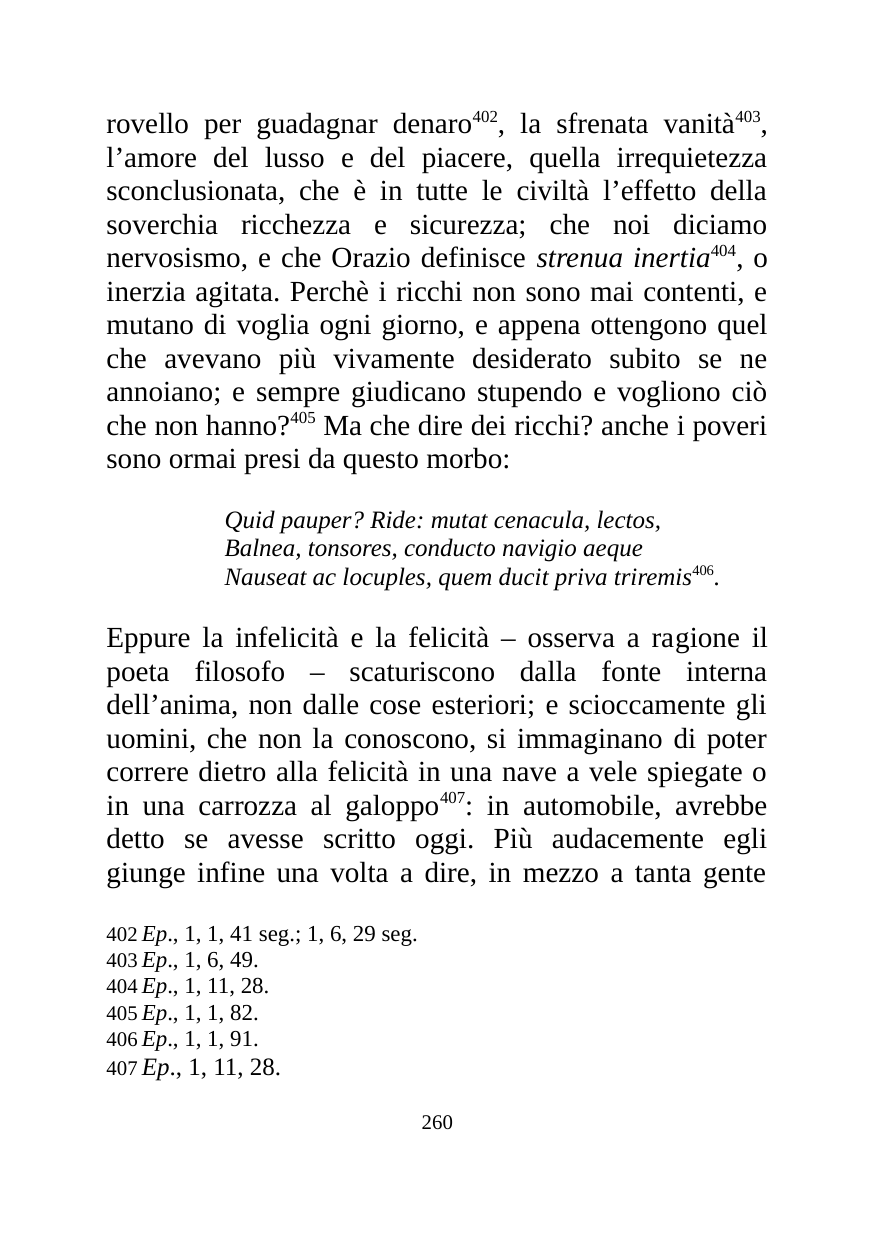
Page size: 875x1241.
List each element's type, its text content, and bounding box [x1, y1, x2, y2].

text rovello per guadagnar denaro, la sfrenata vanità, l’amore del lusso e del piacere, quella irrequietezza sconclusionata, che è in tutte le civiltà l’effetto della soverchia ricchezza e sicurezza; che noi diciamo nervosismo, e che Orazio definisce strenua inertia, o inerzia agitata. Perchè i ricchi non sono mai contenti, e mutano di voglia ogni giorno, e appena ottengono quel che avevano più vivamente desiderato subito se ne annoiano; e sempre giudicano stupendo e vogliono ciò che non hanno? Ma che dire dei ricchi? anche i poveri sono ormai presi da questo morbo: [106, 106, 768, 475]
text Ep., 1, 11, 28. [106, 1052, 768, 1080]
text Ep., 1, 11, 28. [106, 973, 768, 999]
text Ep., 1, 1, 82. [106, 999, 768, 1025]
text Ep., 1, 1, 91. [106, 1025, 768, 1052]
text Quid pauper? Ride: mutat cenacula, lectos, Balnea, tonsores, conducto navigio aeque Nauseat ac locuples, quem ducit priva triremis. [224, 505, 768, 591]
text Eppure la infelicità e la felicità – osserva a ragione il poeta filosofo – scaturiscono dalla fonte interna dell’anima, non dalle cose esteriori; e scioccamente gli uomini, che non la conoscono, si immaginano di poter correre dietro alla felicità in una nave a vele spiegate o in una carrozza al galoppo: in automobile, avrebbe detto se avesse scritto oggi. Più audacemente egli giunge infine una volta a dire, in mezzo a tanta gente [106, 620, 768, 889]
text Ep., 1, 6, 49. [106, 946, 768, 973]
text Ep., 1, 1, 41 seg.; 1, 6, 29 seg. [106, 920, 768, 946]
